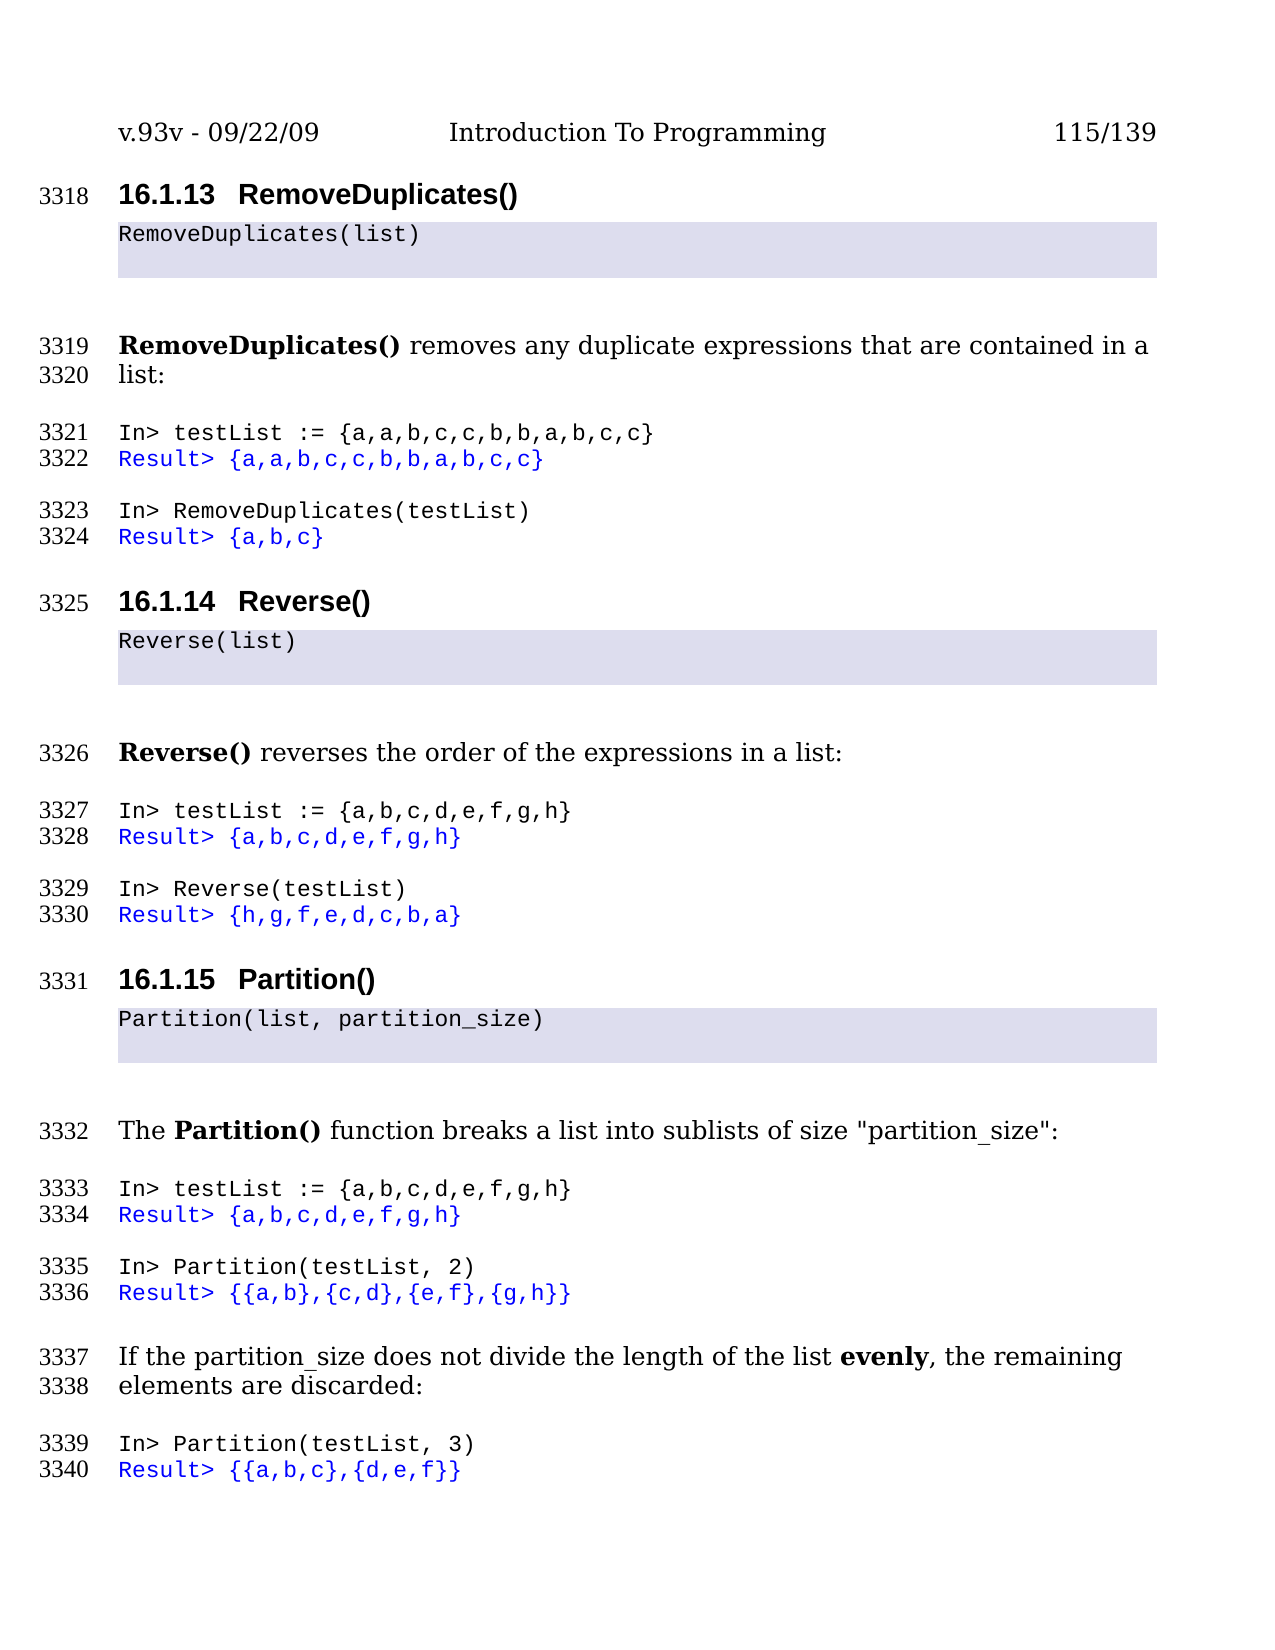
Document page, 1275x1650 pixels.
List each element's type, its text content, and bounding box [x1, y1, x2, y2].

text In> Reverse(testList) [118, 877, 1157, 903]
text In> Partition(testList, 3) [118, 1433, 1157, 1459]
text In> testList := {a,b,c,d,e,f,g,h} [118, 799, 1157, 825]
text In> Partition(testList, 2) [118, 1255, 1157, 1281]
text Reverse() reverses the order of the expressions in a list: [118, 738, 1157, 767]
text Result> {h,g,f,e,d,c,b,a} [118, 903, 1157, 929]
subtitle RemoveDuplicates() [118, 177, 1157, 210]
text Result> {a,b,c,d,e,f,g,h} [118, 825, 1157, 851]
text In> testList := {a,a,b,c,c,b,b,a,b,c,c} [118, 421, 1157, 447]
table_header Reverse(list) [118, 630, 1157, 685]
subtitle Reverse() [118, 584, 1157, 618]
text Result> {a,b,c,d,e,f,g,h} [118, 1203, 1157, 1229]
text If the partition_size does not divide the length of the list evenly, the remaining elements are discarded: [118, 1342, 1157, 1401]
text The Partition() function breaks a list into sublists of size "partition_size": [118, 1116, 1157, 1146]
text Result> {{a,b},{c,d},{e,f},{g,h}} [118, 1281, 1157, 1307]
text In> RemoveDuplicates(testList) [118, 499, 1157, 525]
text Result> {a,a,b,c,c,b,b,a,b,c,c} [118, 447, 1157, 473]
text Result> {{a,b,c},{d,e,f}} [118, 1459, 1157, 1484]
table_header RemoveDuplicates(list) [118, 222, 1157, 278]
text Result> {a,b,c} [118, 525, 1157, 551]
text In> testList := {a,b,c,d,e,f,g,h} [118, 1178, 1157, 1203]
subtitle Partition() [118, 962, 1157, 996]
text RemoveDuplicates() removes any duplicate expressions that are contained in a list: [118, 331, 1157, 389]
table_header Partition(list, partition_size) [118, 1008, 1157, 1063]
